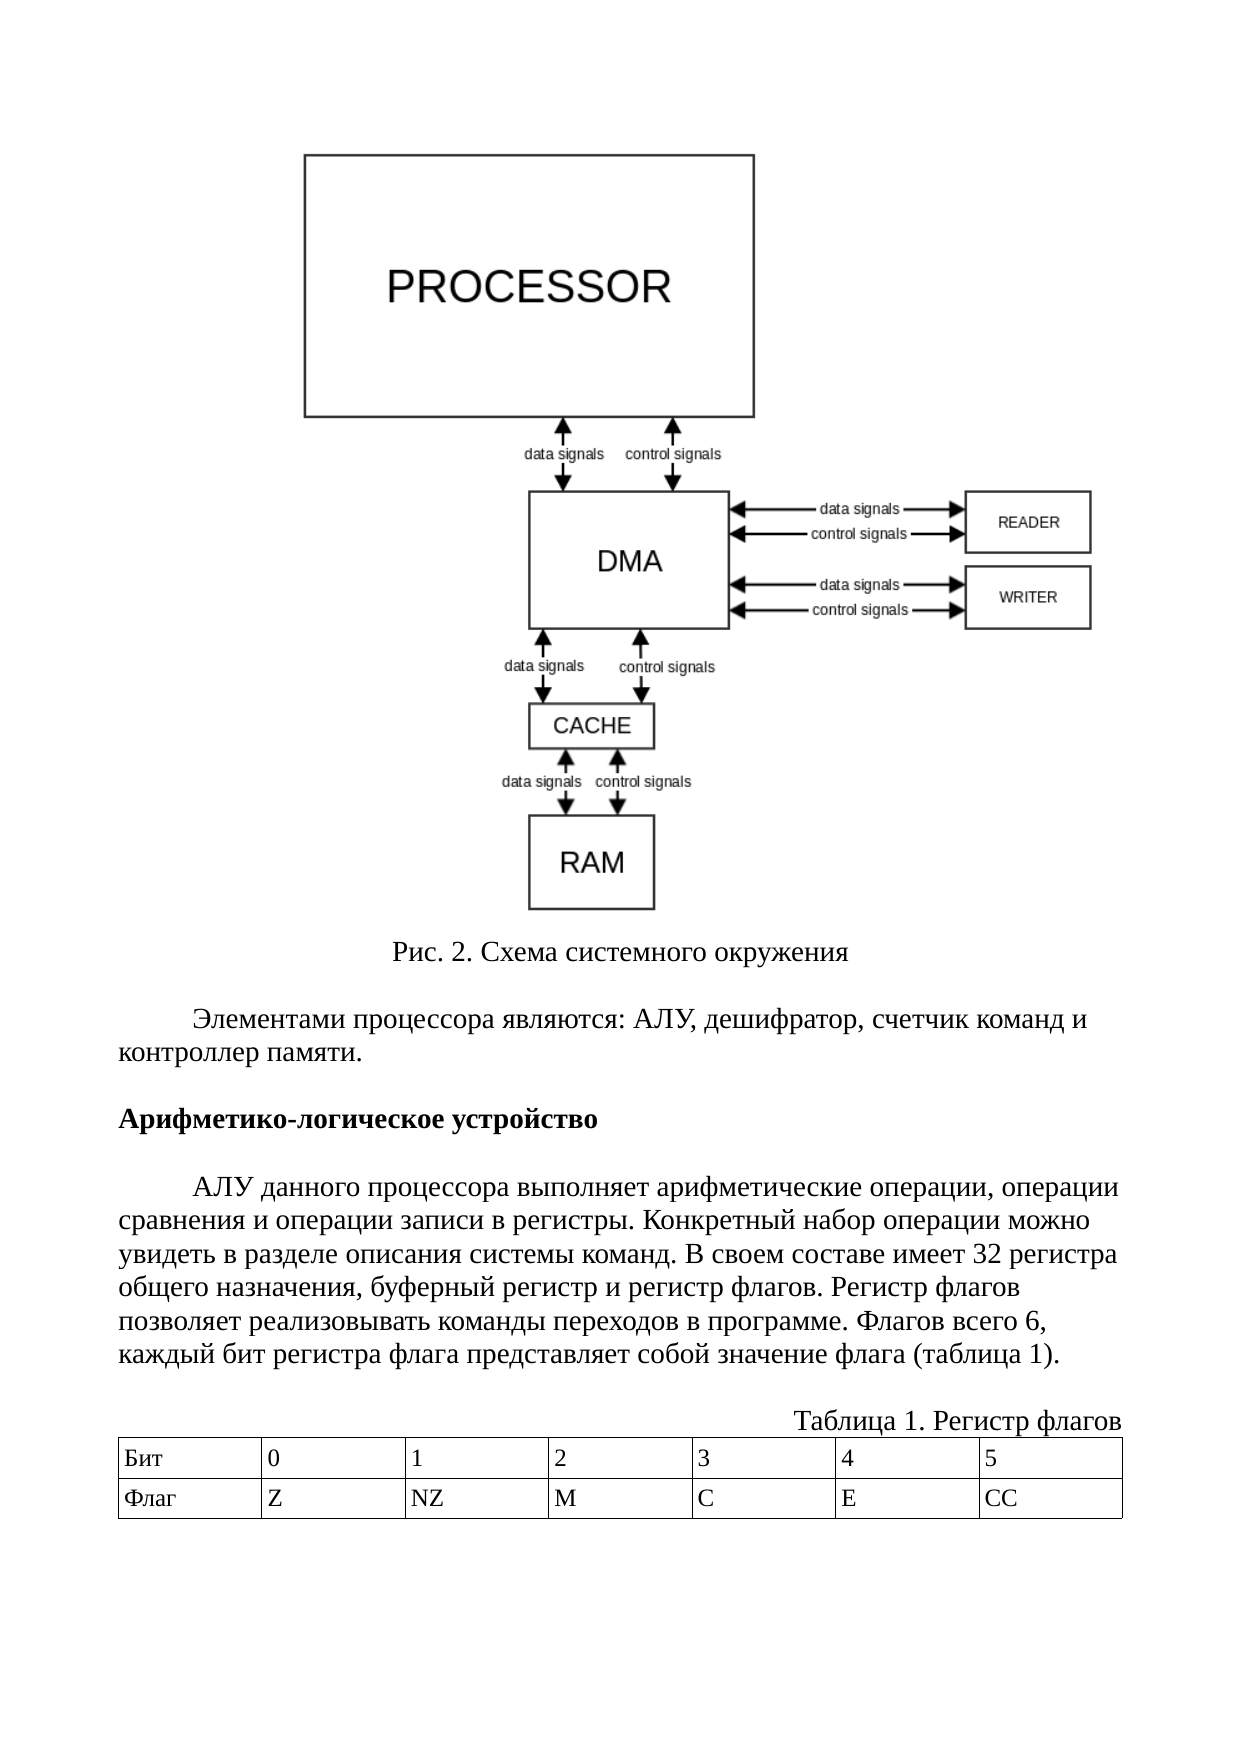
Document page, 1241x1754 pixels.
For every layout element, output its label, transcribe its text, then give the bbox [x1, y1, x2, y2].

table_cell M [549, 1479, 692, 1518]
table_header 2 [549, 1438, 692, 1477]
table_cell Флаг [119, 1479, 261, 1518]
table_cell NZ [406, 1479, 548, 1518]
table_cell C [693, 1479, 835, 1518]
table_header 0 [262, 1438, 405, 1477]
table_header Бит [119, 1438, 261, 1477]
text АЛУ данного процессора выполняет арифметические операции, операции сравнения и операции записи в регистры. Конкретный набор операции можно увидеть в разделе описания системы команд. В своем составе имеет 32 регистра общего назначения, буферный регистр и регистр флагов. Регистр флагов позволяет реализовывать команды переходов в программе. Флагов всего 6, каждый бит регистра флага представляет собой значение флага (таблица 1). [118, 1169, 1122, 1370]
table_header 5 [980, 1438, 1122, 1477]
table_header 3 [693, 1438, 835, 1477]
table_header 1 [406, 1438, 548, 1477]
table_cell E [836, 1479, 979, 1518]
text Таблица 1. Регистр флагов [118, 1403, 1122, 1437]
picture [118, 118, 1123, 934]
table_cell Z [262, 1479, 405, 1518]
text Рис. 2. Схема системного окружения [118, 934, 1122, 967]
table_cell CC [980, 1479, 1122, 1518]
table_header 4 [836, 1438, 979, 1477]
text Элементами процессора являются: АЛУ, дешифратор, счетчик команд и контроллер памяти. [118, 1001, 1122, 1068]
text Арифметико-логическое устройство [118, 1102, 1122, 1135]
